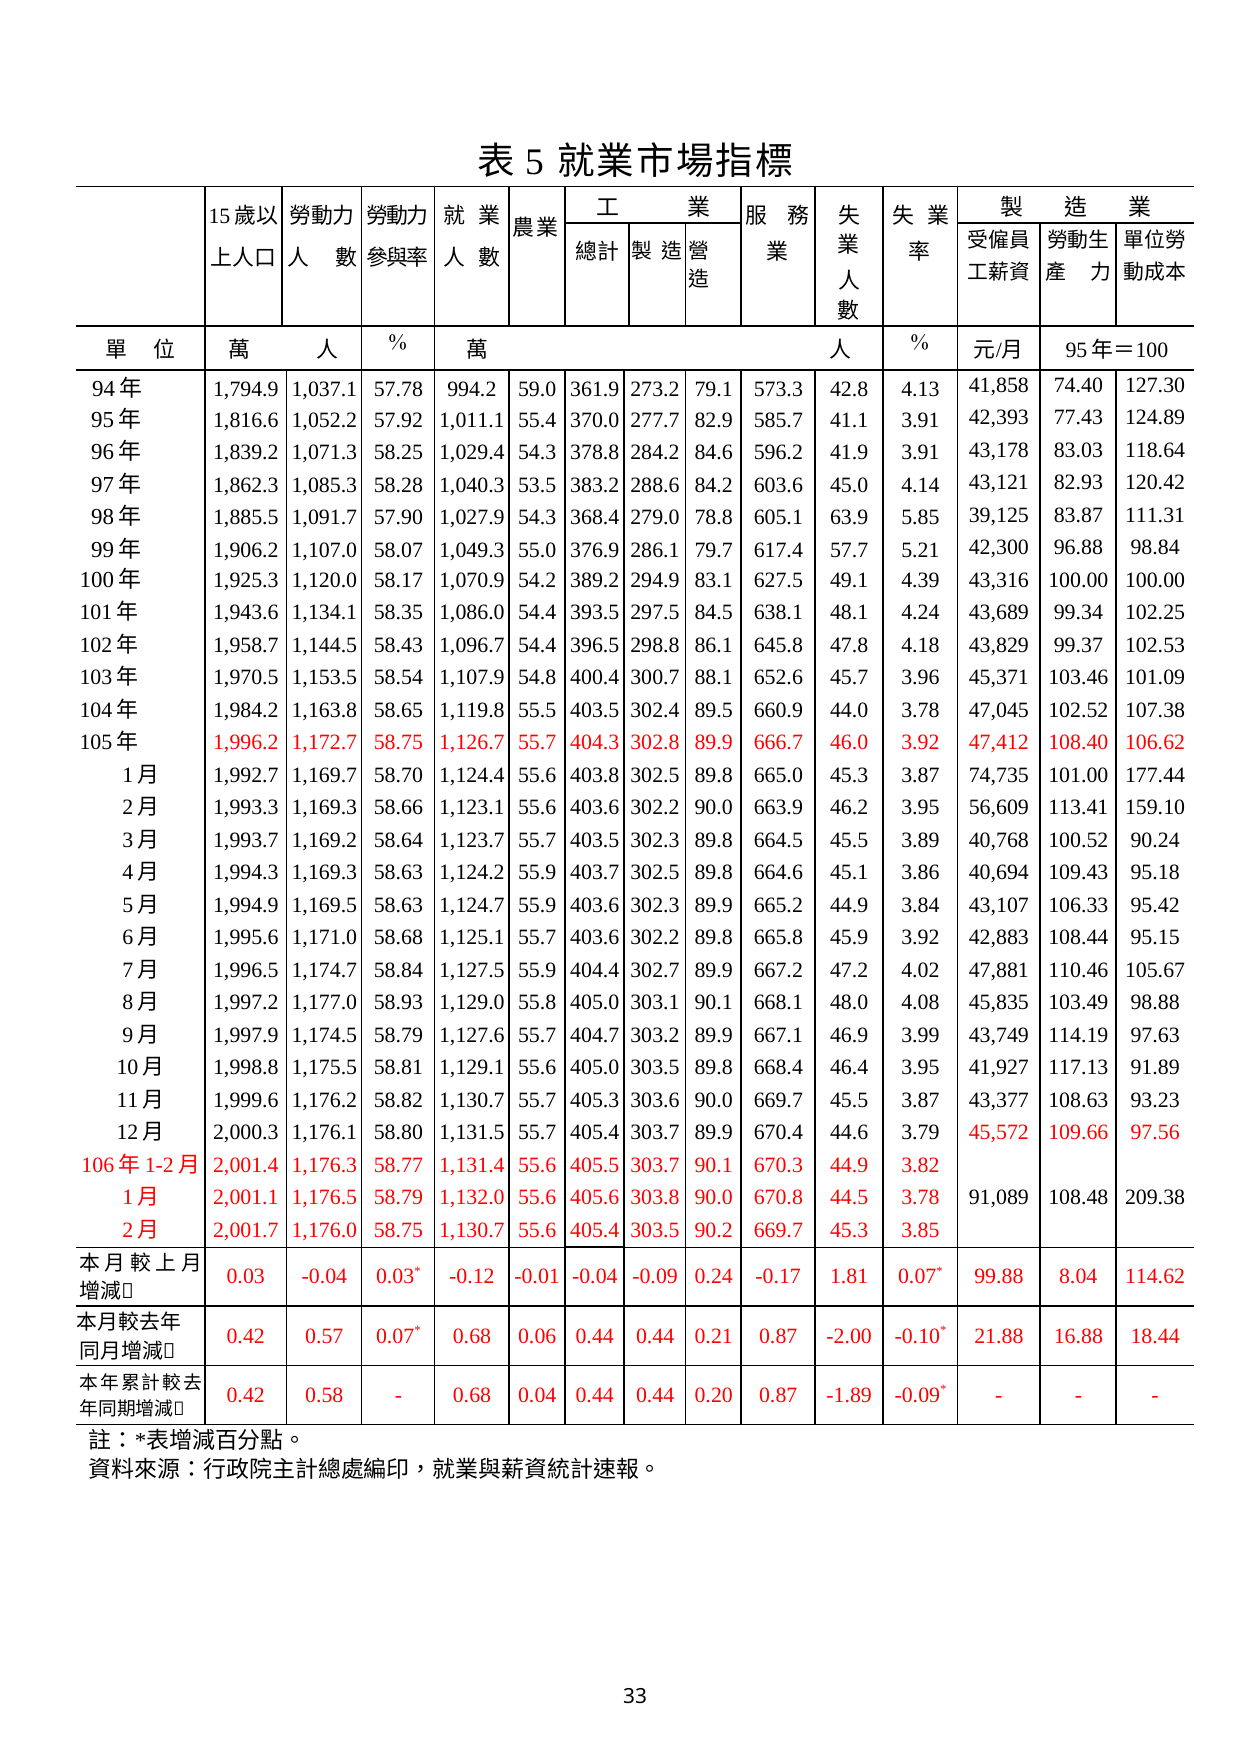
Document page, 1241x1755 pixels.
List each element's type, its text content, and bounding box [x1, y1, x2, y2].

table_cell 96年 [76, 434, 204, 466]
table_cell 44.5 [816, 1181, 882, 1214]
table_cell 83.03 [1041, 434, 1115, 466]
table_cell 95.42 [1117, 889, 1193, 921]
table_cell 45.0 [816, 466, 882, 499]
table_cell 1,071.3 [287, 434, 361, 466]
table_cell 1,169.5 [287, 889, 361, 921]
table_cell 302.5 [625, 856, 685, 889]
table_cell 89.5 [686, 694, 740, 726]
table_cell 90.0 [686, 1084, 740, 1116]
table_cell 1,169.7 [287, 759, 361, 791]
table_cell 669.7 [742, 1084, 814, 1116]
table_cell 95年 [76, 401, 204, 434]
table_cell 46.4 [816, 1051, 882, 1084]
table_cell 279.0 [625, 499, 685, 531]
table_cell 0.42 [206, 1366, 286, 1423]
table_cell 43,121 [958, 466, 1039, 499]
table_cell 405.0 [566, 1051, 623, 1084]
table_cell 58.70 [362, 759, 434, 791]
table_cell 106.33 [1041, 889, 1115, 921]
table_header 工 業 [566, 187, 740, 222]
table_cell 89.9 [686, 726, 740, 759]
table_cell 400.4 [566, 661, 623, 694]
table_cell 405.6 [566, 1181, 623, 1214]
table_cell 55.0 [510, 531, 564, 564]
table_cell 2,001.1 [206, 1181, 286, 1214]
table_cell 3.78 [884, 694, 957, 726]
table_cell 3.89 [884, 824, 957, 856]
table_cell 286.1 [625, 531, 685, 564]
table_cell 273.2 [625, 371, 685, 401]
table_cell 2,000.3 [206, 1116, 286, 1149]
table_cell 1,992.7 [206, 759, 286, 791]
table_cell [1041, 1214, 1115, 1246]
table_cell 102.53 [1117, 629, 1193, 661]
table_cell 55.9 [510, 889, 564, 921]
table_cell 55.6 [510, 1149, 564, 1181]
table_cell 99.88 [958, 1248, 1039, 1305]
table_cell 97年 [76, 466, 204, 499]
table_cell 1,037.1 [287, 371, 361, 401]
table_cell 54.3 [510, 434, 564, 466]
table_cell 本月較去年 同月增減 [76, 1307, 204, 1364]
table_cell 405.0 [566, 986, 623, 1019]
table_cell 45,572 [958, 1116, 1039, 1149]
table_cell 1,862.3 [206, 466, 286, 499]
table_cell 98.84 [1117, 531, 1193, 564]
table_cell 1,130.7 [435, 1084, 508, 1116]
table_cell 668.4 [742, 1051, 814, 1084]
table_cell 45.1 [816, 856, 882, 889]
table_cell 3.82 [884, 1149, 957, 1181]
table_cell 1,169.3 [287, 791, 361, 824]
table_cell 0.68 [435, 1366, 508, 1423]
table_cell 1,134.1 [287, 596, 361, 629]
table_cell 84.5 [686, 596, 740, 629]
table_cell 1,029.4 [435, 434, 508, 466]
table_cell 302.2 [625, 791, 685, 824]
table_cell 1,125.1 [435, 921, 508, 954]
table_cell 1,123.1 [435, 791, 508, 824]
table_cell 43,316 [958, 564, 1039, 596]
table_cell 45.5 [816, 824, 882, 856]
table_cell 74,735 [958, 759, 1039, 791]
table_cell 103年 [76, 661, 204, 694]
table_cell 103.46 [1041, 661, 1115, 694]
table_cell 660.9 [742, 694, 814, 726]
table_cell 3.84 [884, 889, 957, 921]
table_cell 4.08 [884, 986, 957, 1019]
table_cell 43,829 [958, 629, 1039, 661]
table_cell 0.58 [287, 1366, 361, 1423]
table_cell 本年累計較去年同期增減 [76, 1366, 204, 1423]
table_header 就 業 人 數 [435, 187, 508, 325]
table_cell [958, 1149, 1039, 1181]
table_cell 109.66 [1041, 1116, 1115, 1149]
table_cell 111.31 [1117, 499, 1193, 531]
table_cell 89.9 [686, 889, 740, 921]
table_header 農業 [510, 187, 564, 325]
table_cell 45.3 [816, 1214, 882, 1246]
table_cell 1,124.4 [435, 759, 508, 791]
table_cell 58.68 [362, 921, 434, 954]
table_cell 1,176.5 [287, 1181, 361, 1214]
table_cell 0.03* [362, 1248, 434, 1305]
table_cell 48.0 [816, 986, 882, 1019]
table_cell 1,119.8 [435, 694, 508, 726]
table_cell 58.17 [362, 564, 434, 596]
table_cell 3.99 [884, 1019, 957, 1051]
table_cell 1,126.7 [435, 726, 508, 759]
table_cell 55.5 [510, 694, 564, 726]
table_cell 302.3 [625, 889, 685, 921]
table_cell 89.8 [686, 856, 740, 889]
table_cell 1,174.5 [287, 1019, 361, 1051]
table_cell 0.06 [510, 1307, 564, 1364]
table_cell 59.0 [510, 371, 564, 401]
table_cell 58.63 [362, 889, 434, 921]
table_cell 43,749 [958, 1019, 1039, 1051]
table_cell 102.52 [1041, 694, 1115, 726]
table_cell 3月 [76, 824, 204, 856]
table_cell 1,127.5 [435, 954, 508, 986]
table_cell 668.1 [742, 986, 814, 1019]
table_cell [1117, 1149, 1193, 1181]
table_header 勞動力 人 數 [283, 187, 361, 325]
table_cell 41.1 [816, 401, 882, 434]
table_cell 54.3 [510, 499, 564, 531]
table_cell 總計 [566, 224, 628, 325]
table_cell 100.00 [1117, 564, 1193, 596]
table_cell 1,132.0 [435, 1181, 508, 1214]
table_cell 284.2 [625, 434, 685, 466]
table_cell 603.6 [742, 466, 814, 499]
table_cell 54.8 [510, 661, 564, 694]
table_cell 4.02 [884, 954, 957, 986]
table_cell 1,169.3 [287, 856, 361, 889]
table_cell 1,040.3 [435, 466, 508, 499]
table_cell 84.6 [686, 434, 740, 466]
table_cell 96.88 [1041, 531, 1115, 564]
table_cell 58.35 [362, 596, 434, 629]
table_header 勞動力 參與率 [362, 187, 434, 325]
table_cell 298.8 [625, 629, 685, 661]
table_cell 55.7 [510, 726, 564, 759]
table_cell [958, 1214, 1039, 1246]
table_cell 994.2 [435, 371, 508, 401]
table_cell 55.7 [510, 1116, 564, 1149]
table_cell 90.0 [686, 1181, 740, 1214]
table_cell 1,129.1 [435, 1051, 508, 1084]
table_cell 663.9 [742, 791, 814, 824]
table_cell 105年 [76, 726, 204, 759]
table_cell 90.24 [1117, 824, 1193, 856]
table_cell 56,609 [958, 791, 1039, 824]
table_cell 389.2 [566, 564, 623, 596]
table_cell 1,144.5 [287, 629, 361, 661]
table_cell  [884, 327, 957, 369]
table_cell 1,169.2 [287, 824, 361, 856]
table_cell 100.00 [1041, 564, 1115, 596]
table_cell 0.21 [686, 1307, 740, 1364]
table_cell 55.7 [510, 824, 564, 856]
table_cell 1,794.9 [206, 371, 286, 401]
table_cell 1,123.7 [435, 824, 508, 856]
table_cell 665.0 [742, 759, 814, 791]
table_cell -2.00 [816, 1307, 882, 1364]
table_cell 46.9 [816, 1019, 882, 1051]
table_cell 58.80 [362, 1116, 434, 1149]
table_cell 667.2 [742, 954, 814, 986]
table_cell 82.93 [1041, 466, 1115, 499]
table_cell 100年 [76, 564, 204, 596]
table_cell 94年 [76, 371, 204, 401]
table_cell 1,127.6 [435, 1019, 508, 1051]
table_cell 0.87 [742, 1307, 814, 1364]
table_cell 95.15 [1117, 921, 1193, 954]
table_cell 108.44 [1041, 921, 1115, 954]
table_cell 376.9 [566, 531, 623, 564]
table_cell 58.84 [362, 954, 434, 986]
table_cell -0.04 [566, 1248, 623, 1305]
table_cell 5.21 [884, 531, 957, 564]
table_cell 2月 [76, 1214, 204, 1246]
table_cell 1,086.0 [435, 596, 508, 629]
table_cell 393.5 [566, 596, 623, 629]
table_cell 99年 [76, 531, 204, 564]
table_cell 3.85 [884, 1214, 957, 1246]
table_cell 403.5 [566, 694, 623, 726]
table_cell 45,835 [958, 986, 1039, 1019]
table_cell 4月 [76, 856, 204, 889]
table_cell 1,174.7 [287, 954, 361, 986]
table_cell 159.10 [1117, 791, 1193, 824]
table_cell 303.6 [625, 1084, 685, 1116]
table_cell 2,001.4 [206, 1149, 286, 1181]
table_cell 303.8 [625, 1181, 685, 1214]
table_cell 44.6 [816, 1116, 882, 1149]
table_cell 4.13 [884, 371, 957, 401]
table_cell 55.4 [510, 401, 564, 434]
table_cell 1,943.6 [206, 596, 286, 629]
table_cell 57.90 [362, 499, 434, 531]
table_cell 勞動生 [1041, 224, 1115, 254]
table_cell 58.54 [362, 661, 434, 694]
table_cell 1,994.3 [206, 856, 286, 889]
table_cell 44.9 [816, 889, 882, 921]
table_cell 302.5 [625, 759, 685, 791]
table_cell 3.91 [884, 434, 957, 466]
table_cell 107.38 [1117, 694, 1193, 726]
table_cell 1,906.2 [206, 531, 286, 564]
table_cell 114.62 [1117, 1248, 1193, 1305]
table_cell 665.8 [742, 921, 814, 954]
table_cell 1.81 [816, 1248, 882, 1305]
table_cell 47,412 [958, 726, 1039, 759]
table_cell 8月 [76, 986, 204, 1019]
table_cell 受僱員 [958, 224, 1039, 254]
table_cell 1,176.0 [287, 1214, 361, 1246]
table_cell 209.38 [1117, 1181, 1193, 1214]
table_cell 303.5 [625, 1051, 685, 1084]
table_cell 42.8 [816, 371, 882, 401]
table_cell 99.34 [1041, 596, 1115, 629]
table_cell 404.4 [566, 954, 623, 986]
table_cell 萬 人 [435, 327, 882, 369]
table_cell 7月 [76, 954, 204, 986]
table_cell 1,070.9 [435, 564, 508, 596]
table_cell 53.5 [510, 466, 564, 499]
table_cell 106年1-2月 [76, 1149, 204, 1181]
table_cell 12月 [76, 1116, 204, 1149]
table_cell 3.78 [884, 1181, 957, 1214]
table_cell 120.42 [1117, 466, 1193, 499]
table_cell 產 力 [1041, 254, 1115, 325]
table_cell 294.9 [625, 564, 685, 596]
table_cell 58.43 [362, 629, 434, 661]
table_cell 1,107.0 [287, 531, 361, 564]
table_cell 8.04 [1041, 1248, 1115, 1305]
table_cell 55.6 [510, 1214, 564, 1246]
table_cell 43,689 [958, 596, 1039, 629]
table_cell 44.9 [816, 1149, 882, 1181]
table_cell 405.4 [566, 1214, 623, 1246]
table_cell 89.9 [686, 1116, 740, 1149]
table_cell 664.5 [742, 824, 814, 856]
table_cell 3.92 [884, 921, 957, 954]
table_cell 43,107 [958, 889, 1039, 921]
table_cell 124.89 [1117, 401, 1193, 434]
table_cell 1月 [76, 1181, 204, 1214]
table_cell 0.87 [742, 1366, 814, 1423]
table_cell 91,089 [958, 1181, 1039, 1214]
table_cell 58.66 [362, 791, 434, 824]
table_cell 403.8 [566, 759, 623, 791]
table_cell 1,994.9 [206, 889, 286, 921]
table_cell 1,131.5 [435, 1116, 508, 1149]
table_cell 1,997.9 [206, 1019, 286, 1051]
table_cell 108.63 [1041, 1084, 1115, 1116]
table_cell 63.9 [816, 499, 882, 531]
table_cell 58.63 [362, 856, 434, 889]
table_cell 113.41 [1041, 791, 1115, 824]
table_cell 77.43 [1041, 401, 1115, 434]
table_cell 1,176.1 [287, 1116, 361, 1149]
text 資料來源：行政院主計總處編印，就業與薪資統計速報。 [89, 1454, 1174, 1483]
table_cell 工薪資 [958, 254, 1039, 325]
table_cell 74.40 [1041, 371, 1115, 401]
table_cell 45,371 [958, 661, 1039, 694]
table_cell -0.09* [884, 1366, 957, 1423]
table_cell 6月 [76, 921, 204, 954]
table_cell 1,163.8 [287, 694, 361, 726]
table_cell 303.7 [625, 1149, 685, 1181]
table_cell 101.09 [1117, 661, 1193, 694]
table_cell 41,927 [958, 1051, 1039, 1084]
table_cell 277.7 [625, 401, 685, 434]
table_cell 1月 [76, 759, 204, 791]
table_cell 21.88 [958, 1307, 1039, 1364]
table_cell 110.46 [1041, 954, 1115, 986]
table_cell 403.6 [566, 921, 623, 954]
table_cell 97.56 [1117, 1116, 1193, 1149]
table_cell 54.4 [510, 596, 564, 629]
table_cell 101.00 [1041, 759, 1115, 791]
table_cell 9月 [76, 1019, 204, 1051]
table_cell 4.24 [884, 596, 957, 629]
table_cell 58.79 [362, 1019, 434, 1051]
table_cell 405.5 [566, 1149, 623, 1181]
table_cell 42,300 [958, 531, 1039, 564]
table_cell 46.2 [816, 791, 882, 824]
table_cell 127.30 [1117, 371, 1193, 401]
table_header 製 造 業 [958, 187, 1193, 222]
table_cell 638.1 [742, 596, 814, 629]
table_cell 83.1 [686, 564, 740, 596]
table_cell - [1117, 1366, 1193, 1423]
table_cell 營 造 [686, 224, 740, 325]
table_cell 86.1 [686, 629, 740, 661]
table_cell 1,120.0 [287, 564, 361, 596]
table_cell 45.5 [816, 1084, 882, 1116]
table_cell 108.40 [1041, 726, 1115, 759]
table_header 失 業 人 數 [816, 187, 882, 325]
table_cell 單 位 [76, 327, 204, 369]
table_cell 5月 [76, 889, 204, 921]
table_cell 3.95 [884, 1051, 957, 1084]
table_cell 45.9 [816, 921, 882, 954]
table_cell 55.7 [510, 1019, 564, 1051]
table_cell 1,091.7 [287, 499, 361, 531]
table_cell 665.2 [742, 889, 814, 921]
table_header [76, 187, 204, 325]
table_cell -0.17 [742, 1248, 814, 1305]
table_cell 1,993.7 [206, 824, 286, 856]
table_cell 4.14 [884, 466, 957, 499]
table_cell - [1041, 1366, 1115, 1423]
table_cell 93.23 [1117, 1084, 1193, 1116]
table_cell 617.4 [742, 531, 814, 564]
table_cell 1,171.0 [287, 921, 361, 954]
table_cell 79.7 [686, 531, 740, 564]
table_cell 89.8 [686, 1051, 740, 1084]
table_cell 55.9 [510, 856, 564, 889]
table_cell 55.6 [510, 1051, 564, 1084]
table_cell 288.6 [625, 466, 685, 499]
table_cell 90.0 [686, 791, 740, 824]
table_cell 300.7 [625, 661, 685, 694]
table_cell 118.64 [1117, 434, 1193, 466]
table_cell 302.4 [625, 694, 685, 726]
table_cell 105.67 [1117, 954, 1193, 986]
table_cell 1,027.9 [435, 499, 508, 531]
table_cell 101年 [76, 596, 204, 629]
table_cell 1,176.3 [287, 1149, 361, 1181]
table_cell 0.24 [686, 1248, 740, 1305]
table_cell 58.07 [362, 531, 434, 564]
table_cell 55.9 [510, 954, 564, 986]
table_cell -1.89 [816, 1366, 882, 1423]
table_cell 108.48 [1041, 1181, 1115, 1214]
table_cell 302.3 [625, 824, 685, 856]
table_cell 39,125 [958, 499, 1039, 531]
table_cell 302.8 [625, 726, 685, 759]
table_header 15歲以 上人口 [206, 187, 281, 325]
table_cell 58.28 [362, 466, 434, 499]
table_cell -0.10* [884, 1307, 957, 1364]
table_cell 1,993.3 [206, 791, 286, 824]
table_cell 1,839.2 [206, 434, 286, 466]
table_cell 404.3 [566, 726, 623, 759]
table_cell 0.44 [625, 1307, 685, 1364]
table_cell 383.2 [566, 466, 623, 499]
table_cell 90.1 [686, 986, 740, 1019]
table_cell 102年 [76, 629, 204, 661]
table_cell [1117, 1214, 1193, 1246]
table_cell 106.62 [1117, 726, 1193, 759]
table_cell 58.93 [362, 986, 434, 1019]
table_cell 1,175.5 [287, 1051, 361, 1084]
table_cell  [362, 327, 434, 369]
table_cell 1,958.7 [206, 629, 286, 661]
table_cell 98年 [76, 499, 204, 531]
table_cell 41.9 [816, 434, 882, 466]
table_cell 89.8 [686, 759, 740, 791]
table_cell 1,124.7 [435, 889, 508, 921]
table_cell 79.1 [686, 371, 740, 401]
table_header 失 業 率 [884, 187, 957, 325]
table_cell 58.75 [362, 1214, 434, 1246]
table_cell 48.1 [816, 596, 882, 629]
table_cell 104年 [76, 694, 204, 726]
table_cell 1,129.0 [435, 986, 508, 1019]
table_cell 666.7 [742, 726, 814, 759]
table_cell 55.6 [510, 1181, 564, 1214]
table_cell - [958, 1366, 1039, 1423]
table_cell 1,130.7 [435, 1214, 508, 1246]
table_cell 0.07* [884, 1248, 957, 1305]
table_cell 605.1 [742, 499, 814, 531]
table_cell 0.07* [362, 1307, 434, 1364]
table_cell 100.52 [1041, 824, 1115, 856]
table_cell 0.57 [287, 1307, 361, 1364]
table_cell 404.7 [566, 1019, 623, 1051]
table_cell 1,131.4 [435, 1149, 508, 1181]
table_cell 18.44 [1117, 1307, 1193, 1364]
table_cell 670.8 [742, 1181, 814, 1214]
table_cell -0.01 [510, 1248, 564, 1305]
table_cell 89.9 [686, 1019, 740, 1051]
table_cell 55.8 [510, 986, 564, 1019]
table_cell 0.44 [566, 1366, 623, 1423]
table_cell 670.4 [742, 1116, 814, 1149]
table_cell 47.2 [816, 954, 882, 986]
table_cell 0.03 [206, 1248, 286, 1305]
table_cell 3.96 [884, 661, 957, 694]
table_cell 58.25 [362, 434, 434, 466]
table_cell 3.92 [884, 726, 957, 759]
table_cell 3.87 [884, 1084, 957, 1116]
table_cell 47,045 [958, 694, 1039, 726]
table_cell 3.95 [884, 791, 957, 824]
table_cell 303.2 [625, 1019, 685, 1051]
table_cell 動成本 [1117, 254, 1193, 325]
text 註：*表增減百分點。 [89, 1425, 1174, 1454]
table_cell 177.44 [1117, 759, 1193, 791]
table_cell 0.42 [206, 1307, 286, 1364]
table_cell 44.0 [816, 694, 882, 726]
table_cell 405.3 [566, 1084, 623, 1116]
table_cell 47,881 [958, 954, 1039, 986]
table_cell 90.1 [686, 1149, 740, 1181]
table_cell 1,998.8 [206, 1051, 286, 1084]
table_cell 102.25 [1117, 596, 1193, 629]
table_cell 652.6 [742, 661, 814, 694]
table_cell 0.44 [625, 1366, 685, 1423]
table_cell 55.7 [510, 1084, 564, 1116]
table_cell 42,883 [958, 921, 1039, 954]
table_cell 57.92 [362, 401, 434, 434]
table_cell -0.04 [287, 1248, 361, 1305]
table_cell 42,393 [958, 401, 1039, 434]
table_cell 本月較上月增減 [76, 1248, 204, 1305]
table_cell 1,816.6 [206, 401, 286, 434]
table_cell 405.4 [566, 1116, 623, 1149]
table_cell 58.79 [362, 1181, 434, 1214]
table_cell 89.9 [686, 954, 740, 986]
table_cell 3.79 [884, 1116, 957, 1149]
table_cell 370.0 [566, 401, 623, 434]
table_cell 91.89 [1117, 1051, 1193, 1084]
table_cell 89.8 [686, 824, 740, 856]
table_cell 1,176.2 [287, 1084, 361, 1116]
table_cell 303.7 [625, 1116, 685, 1149]
table_cell 54.2 [510, 564, 564, 596]
table_cell 4.18 [884, 629, 957, 661]
table_cell 3.86 [884, 856, 957, 889]
table_cell 0.04 [510, 1366, 564, 1423]
table_cell 368.4 [566, 499, 623, 531]
table_cell 403.6 [566, 889, 623, 921]
table_cell 302.2 [625, 921, 685, 954]
table_cell 83.87 [1041, 499, 1115, 531]
table_cell 45.7 [816, 661, 882, 694]
table_cell 297.5 [625, 596, 685, 629]
table_cell 90.2 [686, 1214, 740, 1246]
table_cell 58.65 [362, 694, 434, 726]
table_cell 596.2 [742, 434, 814, 466]
table_cell 573.3 [742, 371, 814, 401]
table_cell 40,694 [958, 856, 1039, 889]
table_cell 5.85 [884, 499, 957, 531]
table_cell -0.12 [435, 1248, 508, 1305]
table_cell 114.19 [1041, 1019, 1115, 1051]
table_cell 58.75 [362, 726, 434, 759]
table_cell [1041, 1149, 1115, 1181]
table_cell 667.1 [742, 1019, 814, 1051]
table_header 服 務 業 [742, 187, 814, 325]
table_cell 1,177.0 [287, 986, 361, 1019]
table_cell 95年＝100 [1041, 327, 1193, 369]
table_cell 55.7 [510, 921, 564, 954]
table_cell 627.5 [742, 564, 814, 596]
table_cell 585.7 [742, 401, 814, 434]
table_cell 303.5 [625, 1214, 685, 1246]
table_cell 82.9 [686, 401, 740, 434]
table_cell 單位勞 [1117, 224, 1193, 254]
table_cell 58.64 [362, 824, 434, 856]
table_cell 58.81 [362, 1051, 434, 1084]
table_cell 378.8 [566, 434, 623, 466]
table_cell 403.5 [566, 824, 623, 856]
table_cell 43,377 [958, 1084, 1039, 1116]
table_cell 40,768 [958, 824, 1039, 856]
table_cell 55.6 [510, 791, 564, 824]
table_cell 11月 [76, 1084, 204, 1116]
table_cell -0.09 [625, 1248, 685, 1305]
table_cell 57.78 [362, 371, 434, 401]
table_cell 47.8 [816, 629, 882, 661]
table_cell 1,153.5 [287, 661, 361, 694]
table_cell 10月 [76, 1051, 204, 1084]
table_cell 54.4 [510, 629, 564, 661]
table_cell 1,124.2 [435, 856, 508, 889]
table_cell 1,999.6 [206, 1084, 286, 1116]
table_cell 303.1 [625, 986, 685, 1019]
table_cell 1,107.9 [435, 661, 508, 694]
table_cell 0.20 [686, 1366, 740, 1423]
table_cell 55.6 [510, 759, 564, 791]
table_cell 403.7 [566, 856, 623, 889]
table_cell 88.1 [686, 661, 740, 694]
table_cell 84.2 [686, 466, 740, 499]
table_cell 1,049.3 [435, 531, 508, 564]
table_cell 117.13 [1041, 1051, 1115, 1084]
table_cell 1,925.3 [206, 564, 286, 596]
table_cell 403.6 [566, 791, 623, 824]
table_cell 2月 [76, 791, 204, 824]
table_cell 57.7 [816, 531, 882, 564]
table_cell 396.5 [566, 629, 623, 661]
table_cell 58.82 [362, 1084, 434, 1116]
table_cell 1,997.2 [206, 986, 286, 1019]
table_cell 1,996.5 [206, 954, 286, 986]
table_cell 49.1 [816, 564, 882, 596]
table_cell 45.3 [816, 759, 882, 791]
table_cell 1,085.3 [287, 466, 361, 499]
table_cell 302.7 [625, 954, 685, 986]
table_cell 645.8 [742, 629, 814, 661]
table_cell 98.88 [1117, 986, 1193, 1019]
table_cell 1,995.6 [206, 921, 286, 954]
table_cell 670.3 [742, 1149, 814, 1181]
table_cell 1,984.2 [206, 694, 286, 726]
table_cell 元/月 [958, 327, 1039, 369]
table_cell 製 造 [630, 224, 685, 325]
table_cell 1,052.2 [287, 401, 361, 434]
table_cell 46.0 [816, 726, 882, 759]
table_cell 664.6 [742, 856, 814, 889]
table_cell 361.9 [566, 371, 623, 401]
table_cell 3.87 [884, 759, 957, 791]
table_cell 0.44 [566, 1307, 623, 1364]
table_cell - [362, 1366, 434, 1423]
table_cell 1,996.2 [206, 726, 286, 759]
table_cell 1,970.5 [206, 661, 286, 694]
table_cell 16.88 [1041, 1307, 1115, 1364]
table_cell 1,011.1 [435, 401, 508, 434]
table_cell 1,172.7 [287, 726, 361, 759]
table_cell 78.8 [686, 499, 740, 531]
table_cell 4.39 [884, 564, 957, 596]
table_cell 103.49 [1041, 986, 1115, 1019]
text 表5 就業市場指標 [133, 134, 1137, 186]
table_cell 43,178 [958, 434, 1039, 466]
table_cell 58.77 [362, 1149, 434, 1181]
table_cell 3.91 [884, 401, 957, 434]
table_cell 1,096.7 [435, 629, 508, 661]
table_cell 萬 人 [206, 327, 361, 369]
table_cell 109.43 [1041, 856, 1115, 889]
table_cell 99.37 [1041, 629, 1115, 661]
table_cell 41,858 [958, 371, 1039, 401]
table_cell 89.8 [686, 921, 740, 954]
table_cell 669.7 [742, 1214, 814, 1246]
table_cell 95.18 [1117, 856, 1193, 889]
table_cell 2,001.7 [206, 1214, 286, 1246]
table_cell 1,885.5 [206, 499, 286, 531]
table_cell 0.68 [435, 1307, 508, 1364]
table_cell 97.63 [1117, 1019, 1193, 1051]
